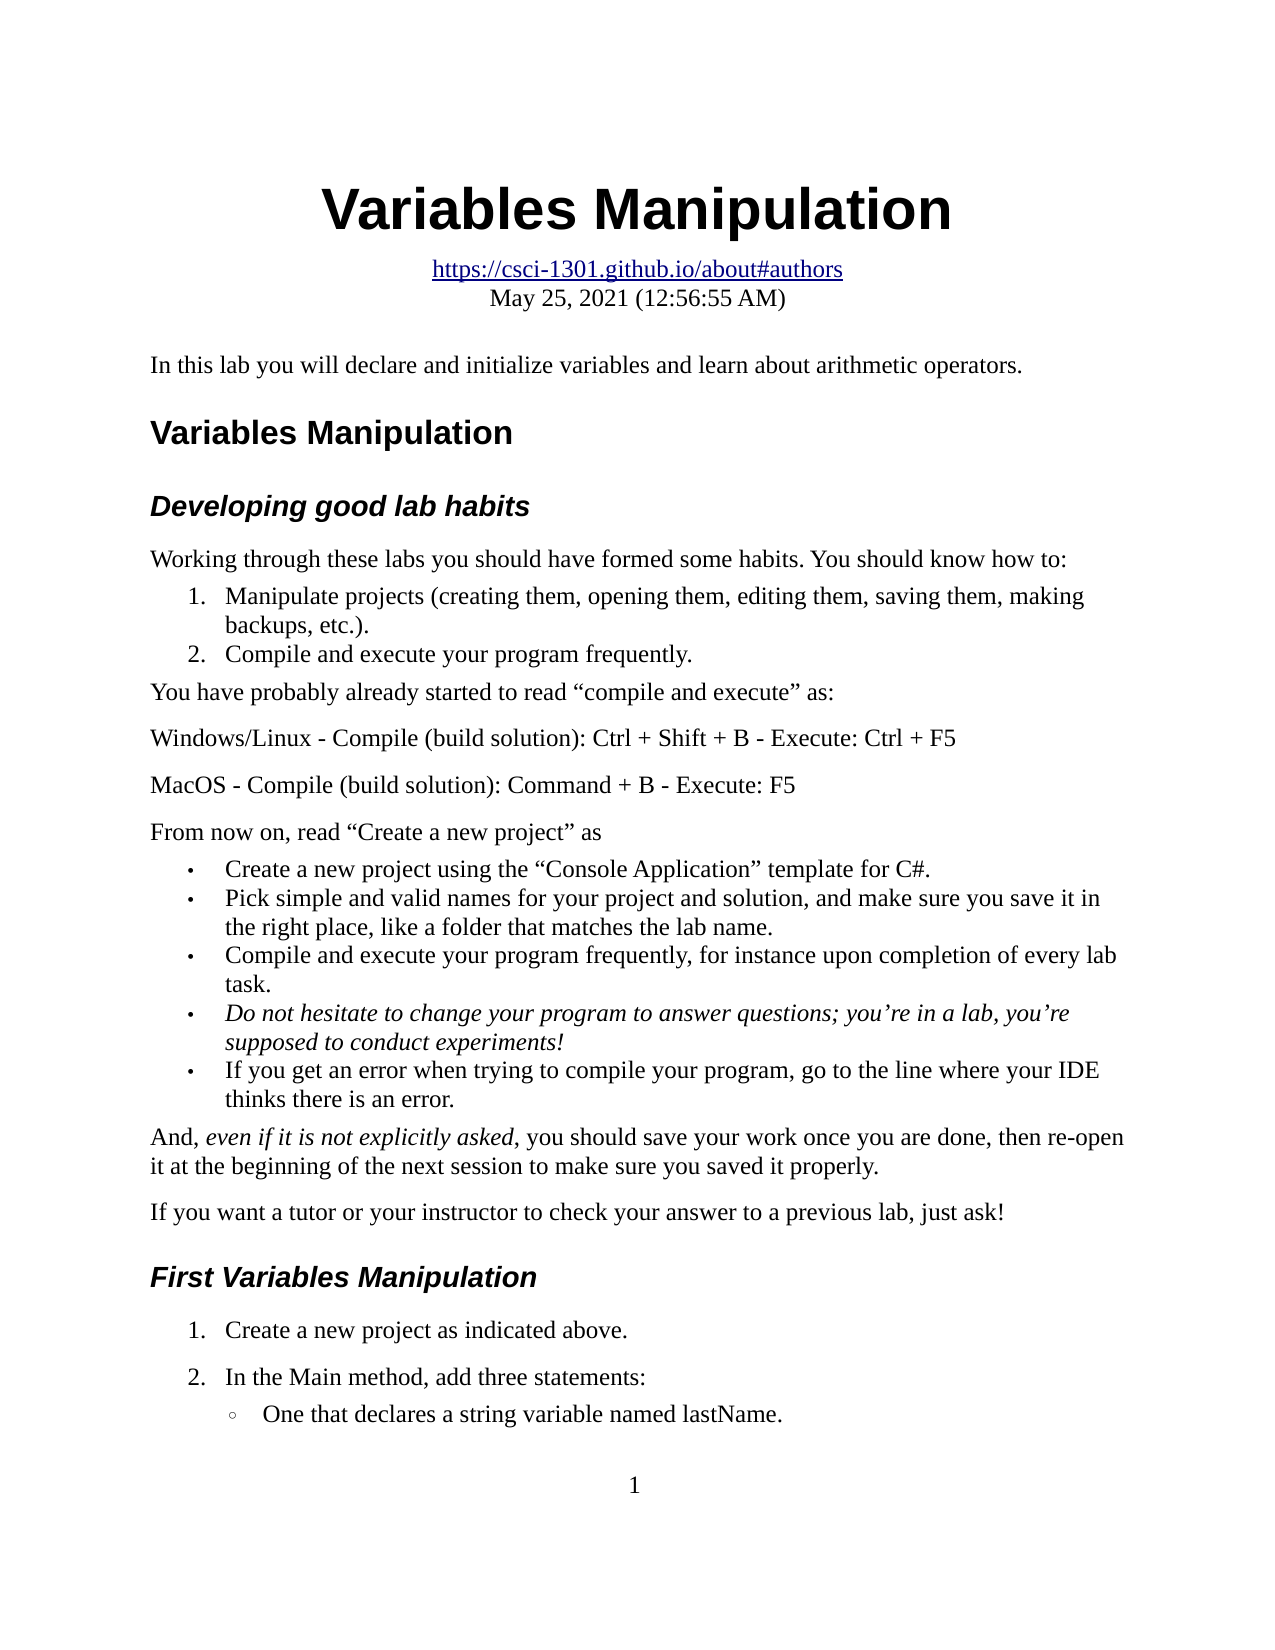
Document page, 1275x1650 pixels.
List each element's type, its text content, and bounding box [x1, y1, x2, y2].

text Working through these labs you should have formed some habits. You should know how to: [150, 544, 1125, 572]
text In this lab you will declare and initialize variables and learn about arithmetic operators. [150, 350, 1125, 378]
text MacOS - Compile (build solution): Command + B - Execute: F5 [150, 770, 1125, 799]
list Pick simple and valid names for your project and solution, and make sure you save it in the right place, like a folder that matches the lab name. [187, 883, 1125, 941]
text May 25, 2021 (12:56:55 AM) [150, 283, 1125, 312]
text Windows/Linux - Compile (build solution): Ctrl + Shift + B - Execute: Ctrl + F5 [150, 723, 1125, 752]
subtitle Variables Manipulation [150, 412, 1125, 451]
text And, even if it is not explicitly asked, you should save your work once you are done, then re-open it at the beginning of the next session to make sure you saved it properly. [150, 1122, 1125, 1179]
list Compile and execute your program frequently, for instance upon completion of every lab task. [187, 941, 1125, 998]
list One that declares a string variable named lastName. [225, 1399, 1125, 1428]
text If you want a tutor or your instructor to check your answer to a previous lab, just ask! [150, 1197, 1125, 1226]
text From now on, read “Create a new project” as [150, 817, 1125, 845]
list Compile and execute your program frequently. [187, 639, 1125, 668]
subtitle First Variables Manipulation [150, 1260, 1125, 1294]
list Create a new project as indicated above. [187, 1315, 1125, 1344]
list Create a new project using the “Console Application” template for C#. [187, 854, 1125, 883]
title Variables Manipulation [150, 175, 1125, 242]
list Manipulate projects (creating them, opening them, editing them, saving them, making backups, etc.). [187, 581, 1125, 639]
list Do not hesitate to change your program to answer questions; you’re in a lab, you’re supposed to conduct experiments! [187, 998, 1125, 1056]
subtitle Developing good lab habits [150, 489, 1125, 522]
list If you get an error when trying to compile your program, go to the line where your IDE thinks there is an error. [187, 1056, 1125, 1113]
text You have probably already started to read “compile and execute” as: [150, 677, 1125, 705]
list In the Main method, add three statements: [187, 1362, 1125, 1391]
text https://csci-1301.github.io/about#authors [150, 254, 1125, 283]
